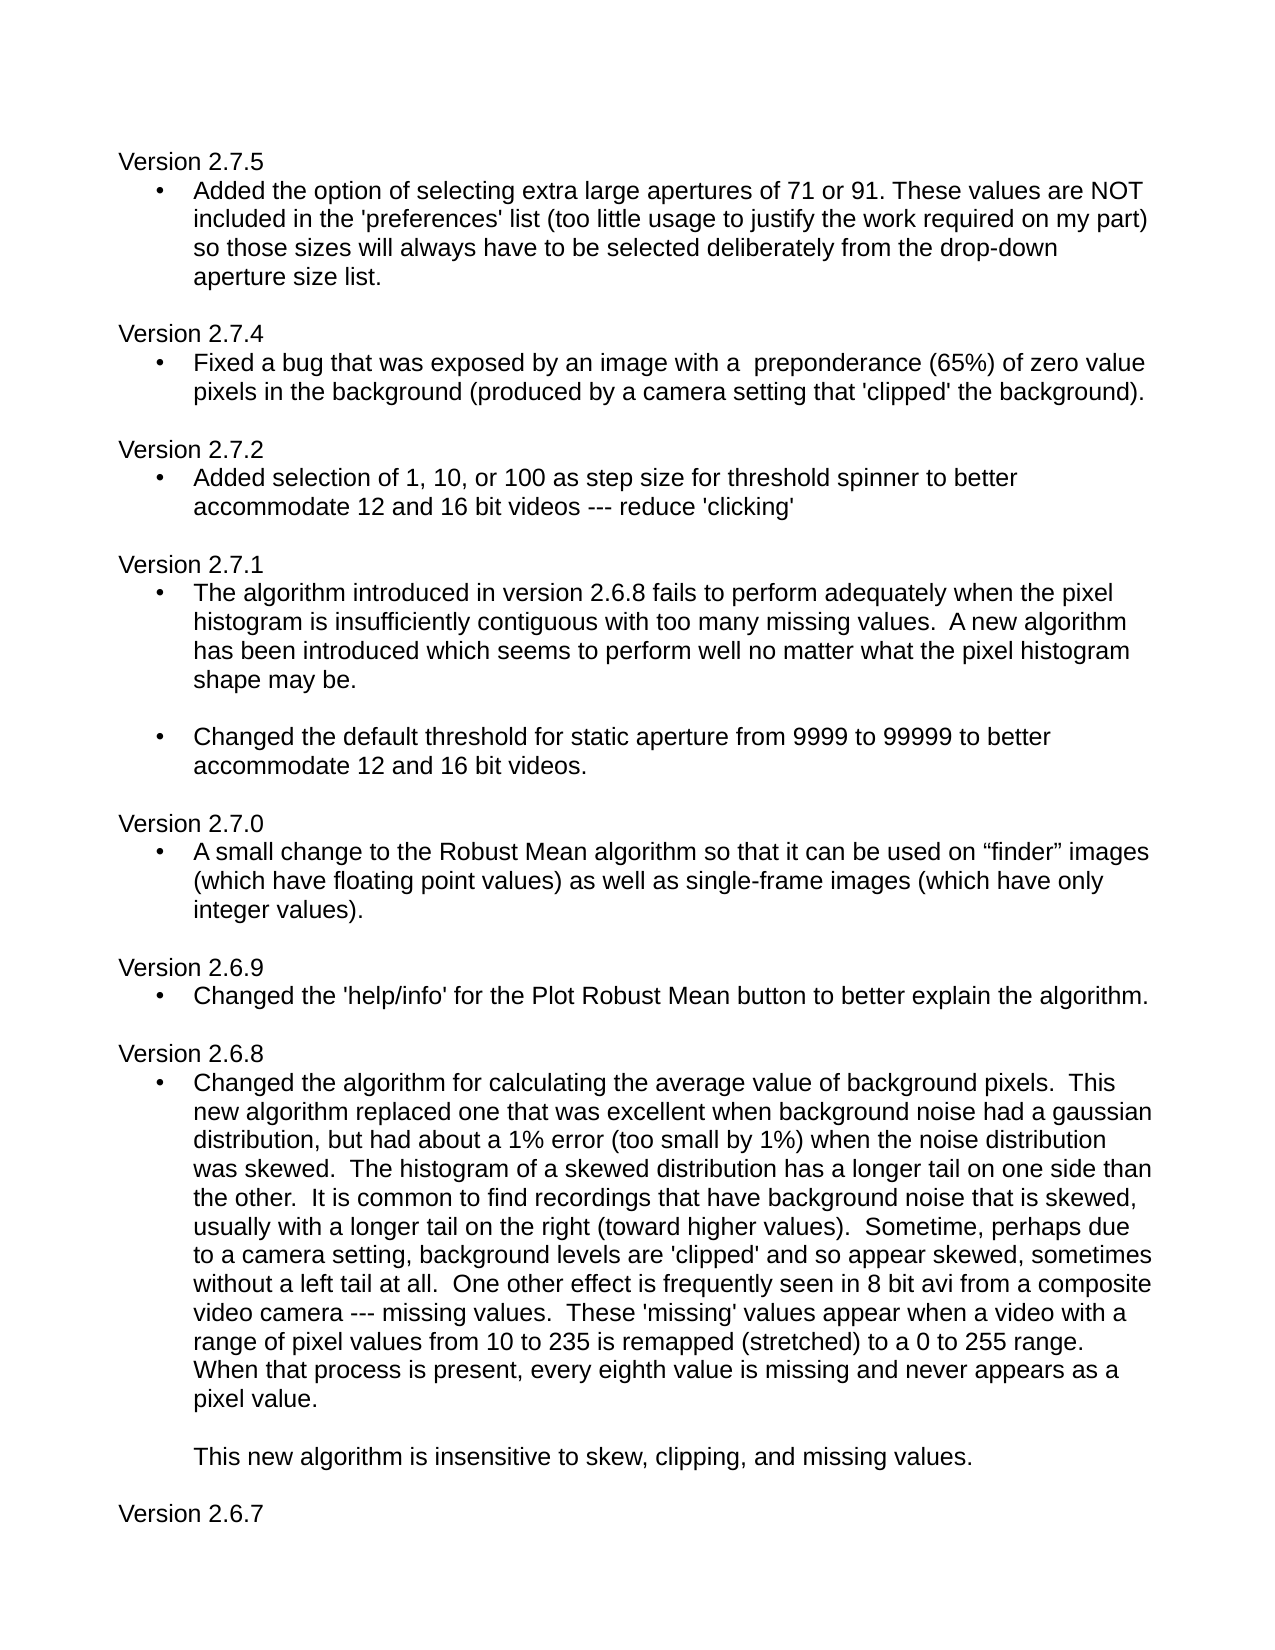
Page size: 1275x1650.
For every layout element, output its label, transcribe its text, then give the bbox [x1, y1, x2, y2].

list Changed the default threshold for static aperture from 9999 to 99999 to better accommodate 12 and 16 bit videos. [156, 722, 1157, 809]
text Version 2.7.5 [118, 147, 1157, 176]
text Version 2.7.1 [118, 550, 1157, 578]
text Version 2.7.4 [118, 319, 1157, 348]
text Version 2.6.8 [118, 1039, 1157, 1068]
list Changed the algorithm for calculating the average value of background pixels. This new algorithm replaced one that was excellent when background noise had a gaussian distribution, but had about a 1% error (too small by 1%) when the noise distribution was skewed. The histogram of a skewed distribution has a longer tail on one side than the other. It is common to find recordings that have background noise that is skewed, usually with a longer tail on the right (toward higher values). Sometime, perhaps due to a camera setting, background levels are 'clipped' and so appear skewed, sometimes without a left tail at all. One other effect is frequently seen in 8 bit avi from a composite video camera --- missing values. These 'missing' values appear when a video with a range of pixel values from 10 to 235 is remapped (stretched) to a 0 to 255 range. When that process is present, every eighth value is missing and never appears as a pixel value. [156, 1068, 1157, 1441]
list The algorithm introduced in version 2.6.8 fails to perform adequately when the pixel histogram is insufficiently contiguous with too many missing values. A new algorithm has been introduced which seems to perform well no matter what the pixel histogram shape may be. [156, 578, 1157, 722]
list This new algorithm is insensitive to skew, clipping, and missing values. [156, 1441, 1157, 1499]
text Version 2.7.0 [118, 809, 1157, 837]
list Added selection of 1, 10, or 100 as step size for threshold spinner to better accommodate 12 and 16 bit videos --- reduce 'clicking' [156, 463, 1157, 521]
list Changed the 'help/info' for the Plot Robust Mean button to better explain the algorithm. [156, 981, 1157, 1039]
list Fixed a bug that was exposed by an image with a preponderance (65%) of zero value pixels in the background (produced by a camera setting that 'clipped' the background). [156, 348, 1157, 406]
text Version 2.6.7 [118, 1499, 1157, 1528]
text Version 2.7.2 [118, 434, 1157, 463]
list Added the option of selecting extra large apertures of 71 or 91. These values are NOT included in the 'preferences' list (too little usage to justify the work required on my part) so those sizes will always have to be selected deliberately from the drop-down aperture size list. [156, 176, 1157, 291]
text Version 2.6.9 [118, 952, 1157, 981]
list A small change to the Robust Mean algorithm so that it can be used on “finder” images (which have floating point values) as well as single-frame images (which have only integer values). [156, 837, 1157, 924]
